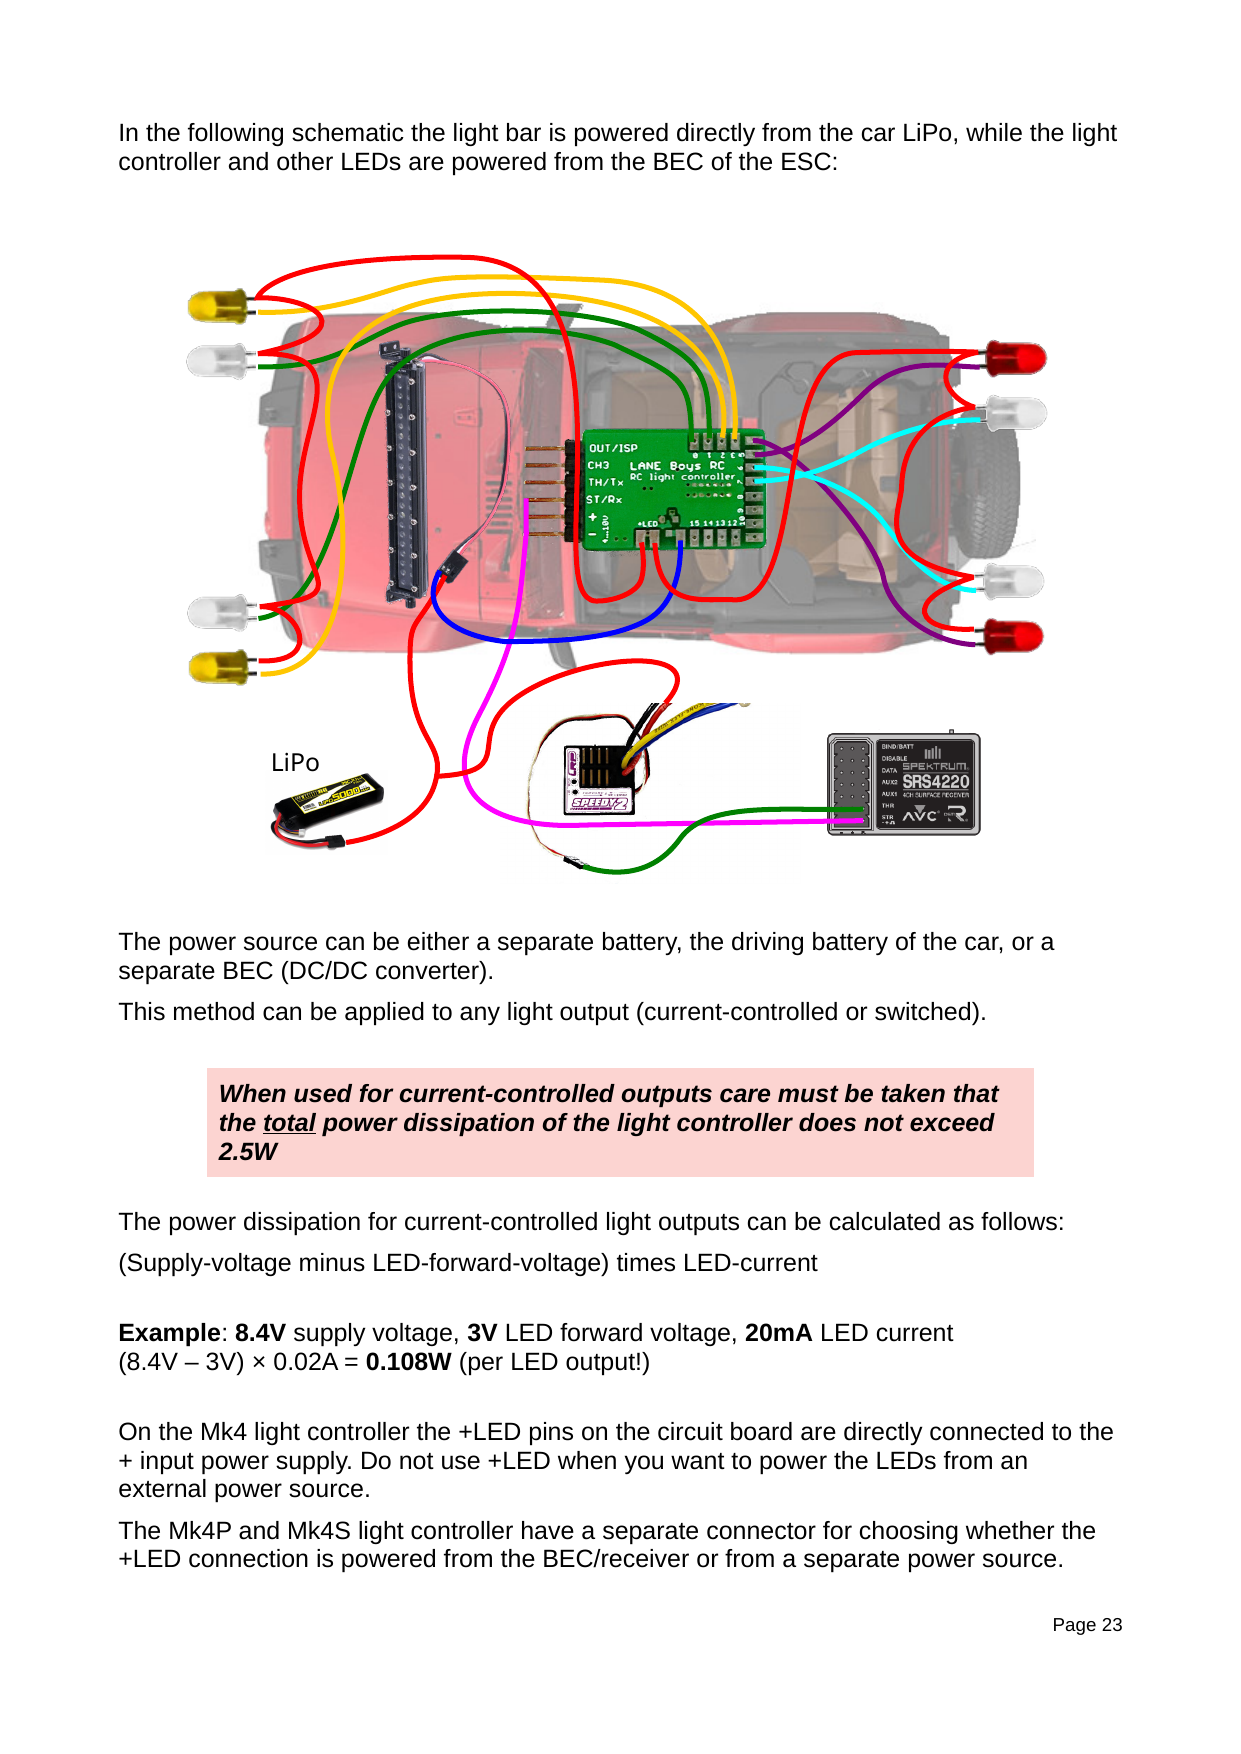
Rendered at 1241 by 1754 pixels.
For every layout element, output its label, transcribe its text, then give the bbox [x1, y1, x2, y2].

text In the following schematic the light bar is powered directly from the car LiPo, while the light controller and other LEDs are powered from the BEC of the ESC: [118, 118, 1122, 176]
text (8.4V – 3V) × 0.02A = 0.108W (per LED output!) [118, 1347, 1122, 1376]
text On the Mk4 light controller the +LED pins on the circuit board are directly connected to the + input power supply. Do not use +LED when you want to power the LEDs from an external power source. [118, 1417, 1122, 1503]
text When used for current-controlled outputs care must be taken that the total power dissipation of the light controller does not exceed 2.5W [207, 1068, 1034, 1177]
text The power source can be either a separate battery, the driving battery of the car, or a separate BEC (DC/DC converter). [118, 188, 1122, 984]
text This method can be applied to any light output (current-controlled or switched). [118, 997, 1122, 1026]
text The Mk4P and Mk4S light controller have a separate connector for choosing whether the +LED connection is powered from the BEC/receiver or from a separate power source. [118, 1516, 1122, 1573]
text Example: 8.4V supply voltage, 3V LED forward voltage, 20mA LED current [118, 1318, 1122, 1347]
text The power dissipation for current-controlled light outputs can be calculated as follows: [118, 1207, 1122, 1236]
text (Supply-voltage minus LED-forward-voltage) times LED-current [118, 1248, 1122, 1277]
